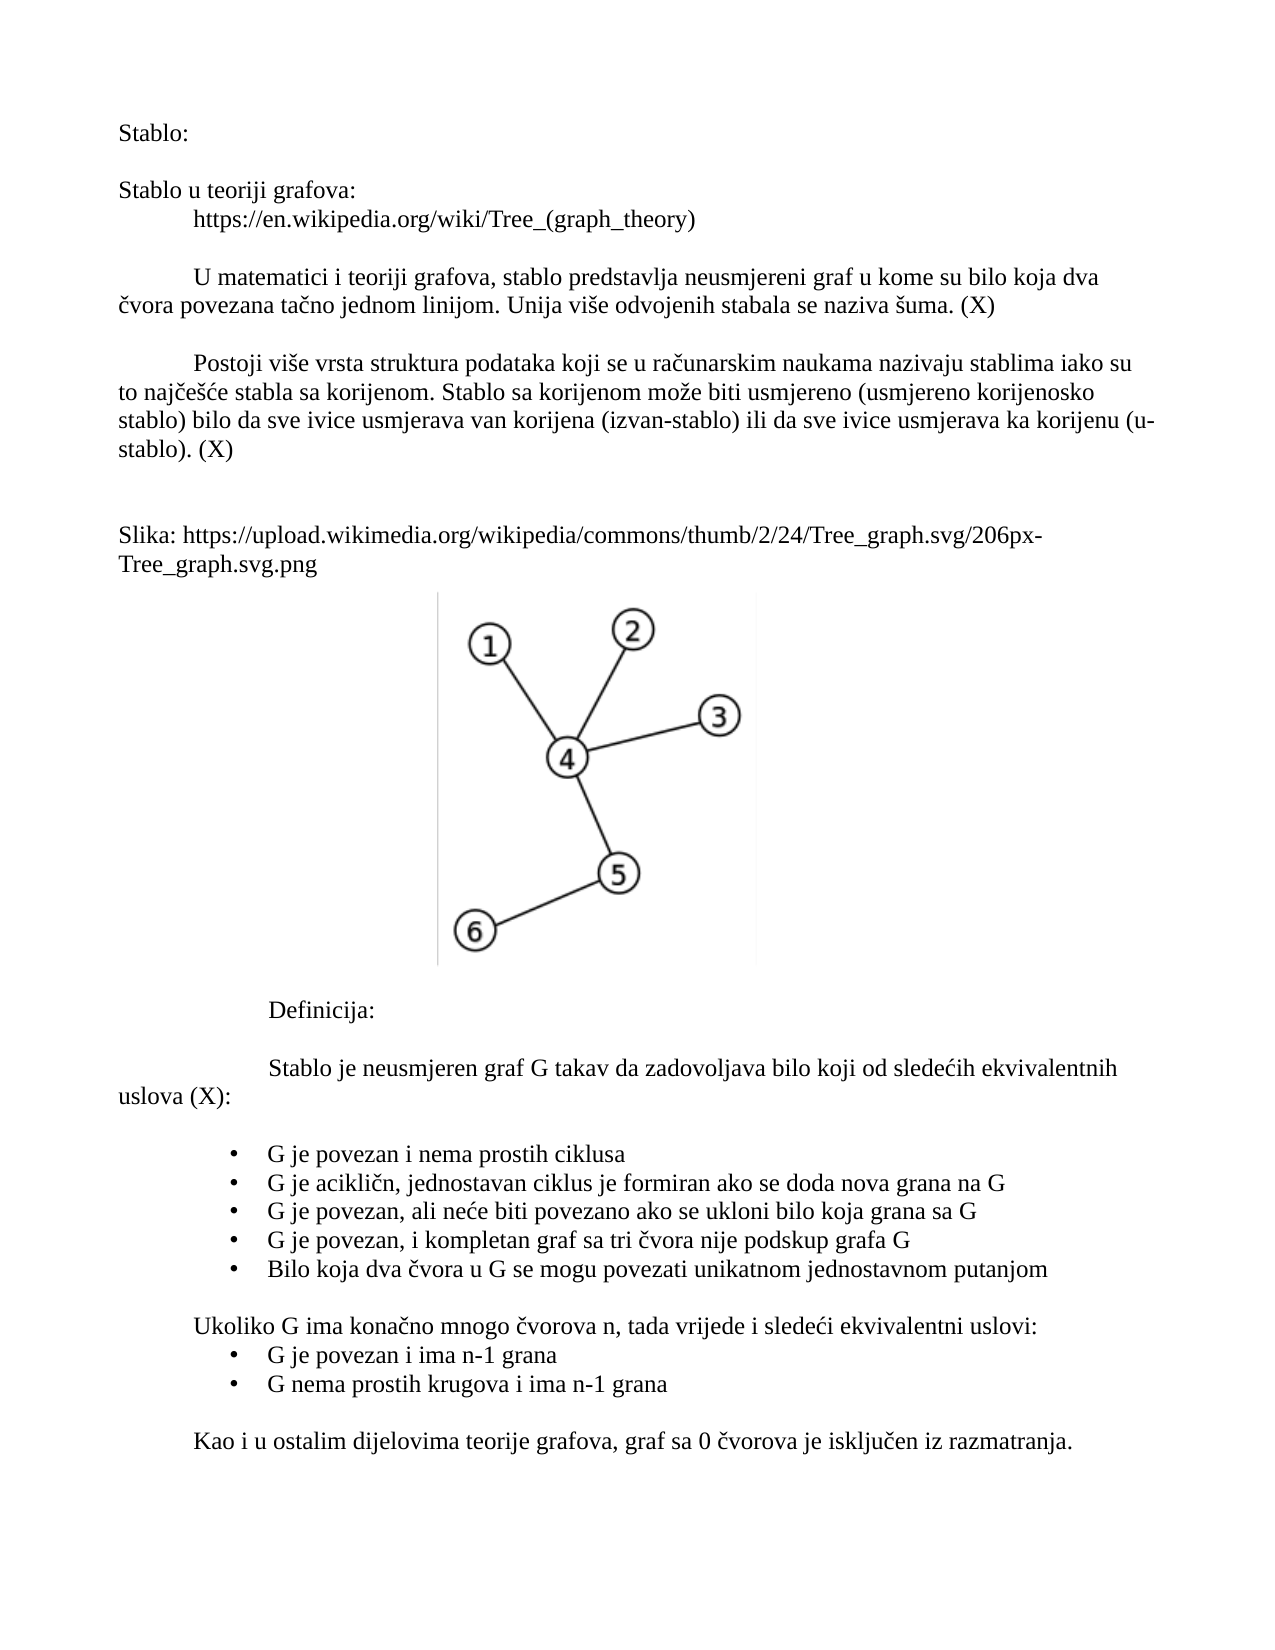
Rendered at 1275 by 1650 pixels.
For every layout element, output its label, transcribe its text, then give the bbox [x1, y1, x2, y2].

list G je povezan i ima n-1 grana [229, 1340, 1157, 1369]
text Slika: https://upload.wikimedia.org/wikipedia/commons/thumb/2/24/Tree_graph.svg/206px-Tree_graph.svg.png [118, 521, 1157, 578]
list G je povezan, i kompletan graf sa tri čvora nije podskup grafa G [229, 1225, 1157, 1254]
text Stablo: [118, 118, 1157, 147]
text https://en.wikipedia.org/wiki/Tree_(graph_theory) [118, 204, 1157, 233]
list G nema prostih krugova i ima n-1 grana [229, 1369, 1157, 1398]
list Bilo koja dva čvora u G se mogu povezati unikatnom jednostavnom putanjom [229, 1254, 1157, 1283]
text U matematici i teoriji grafova, stablo predstavlja neusmjereni graf u kome su bilo koja dva čvora povezana tačno jednom linijom. Unija više odvojenih stabala se naziva šuma. (X) [118, 262, 1157, 319]
text Definicija: [118, 995, 1157, 1024]
text Postoji više vrsta struktura podataka koji se u računarskim naukama nazivaju stablima iako su to najčešće stabla sa korijenom. Stablo sa korijenom može biti usmjereno (usmjereno korijenosko stablo) bilo da sve ivice usmjerava van korijena (izvan-stablo) ili da sve ivice usmjerava ka korijenu (u-stablo). (X) [118, 348, 1157, 463]
list G je acikličn, jednostavan ciklus je formiran ako se doda nova grana na G [229, 1168, 1157, 1196]
list G je povezan i nema prostih ciklusa [229, 1139, 1157, 1168]
text Kao i u ostalim dijelovima teorije grafova, graf sa 0 čvorova je isključen iz razmatranja. [118, 1426, 1157, 1455]
picture [436, 591, 758, 967]
text Stablo u teoriji grafova: [118, 176, 1157, 204]
list G je povezan, ali neće biti povezano ako se ukloni bilo koja grana sa G [229, 1196, 1157, 1225]
text Stablo je neusmjeren graf G takav da zadovoljava bilo koji od sledećih ekvivalentnih uslova (X): [118, 1053, 1157, 1110]
text Ukoliko G ima konačno mnogo čvorova n, tada vrijede i sledeći ekvivalentni uslovi: [118, 1311, 1157, 1340]
